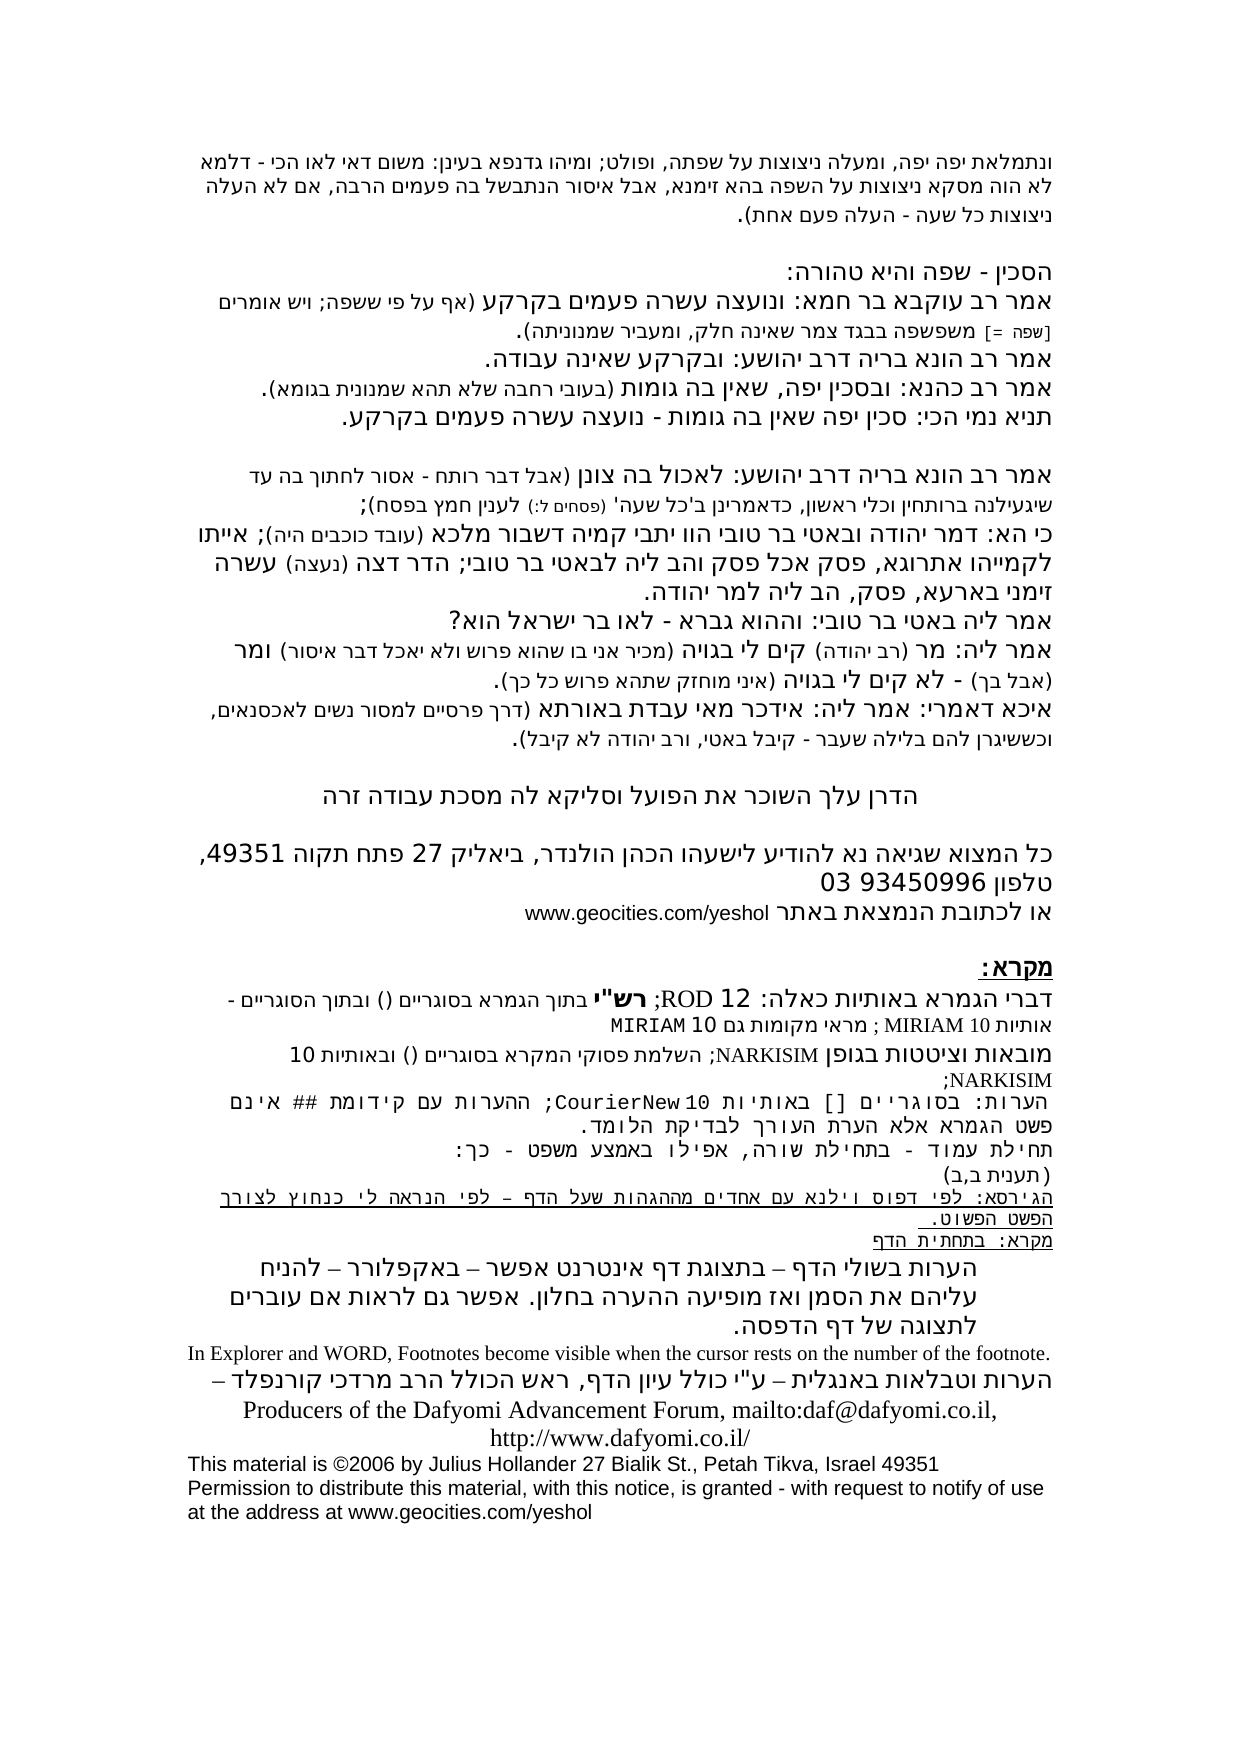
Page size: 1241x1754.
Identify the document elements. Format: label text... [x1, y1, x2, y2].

text הגירסא: לפי דפוס וילנא עם אחדים מההגהות שעל הדף – לפי הנראה לי כנחוץ לצורך הפשט הפשוט. [187, 1189, 1053, 1231]
text תניא נמי הכי: סכין יפה שאין בה גומות - נועצה עשרה פעמים בקרקע. [187, 402, 1053, 432]
text Producers of the Dafyomi Advancement Forum, mailto:daf@dafyomi.co.il, http://www.dafyomi.co.il/ [187, 1395, 1053, 1452]
text איכא דאמרי: אמר ליה: אידכר מאי עבדת באורתא (דרך פרסיים למסור נשים לאכסנאים, וכששיגרן להם בלילה שעבר - קיבל באטי, ורב יהודה לא קיבל). [187, 694, 1053, 752]
text דברי הגמרא באותיות כאלה: 12 ROD; רש"י בתוך הגמרא בסוגריים () ובתוך הסוגריים - אותיות 10 MIRIAM ; מראי מקומות גם 10 MIRIAM [187, 984, 1053, 1039]
text Permission to distribute this material, with this notice, is granted - with request to notify of use at the address at www.geocities.com/yeshol [187, 1476, 1053, 1524]
text מקרא: [187, 955, 1053, 984]
text אמר ליה: מר (רב יהודה) קים לי בגויה (מכיר אני בו שהוא פרוש ולא יאכל דבר איסור) ומר (אבל בך) - לא קים לי בגויה (איני מוחזק שתהא פרוש כל כך). [187, 636, 1053, 694]
text כי הא: דמר יהודה ובאטי בר טובי הוו יתבי קמיה דשבור מלכא (עובד כוכבים היה); אייתו לקמייהו אתרוגא, פסק אכל פסק והב ליה לבאטי בר טובי; הדר דצה (נעצה) עשרה זימני בארעא, פסק, הב ליה למר יהודה. [187, 519, 1053, 606]
text מקרא: בתחתית הדף [187, 1231, 1053, 1253]
text תחילת עמוד - בתחילת שורה, אפילו באמצע משפט - כך: [187, 1139, 1053, 1163]
text הערות וטבלאות באנגלית – ע"י כולל עיון הדף, ראש הכולל הרב מרדכי קורנפלד – [187, 1365, 1053, 1395]
text או לכתובת הנמצאת באתר www.geocities.com/yeshol [187, 897, 1053, 927]
text In Explorer and WORD, Footnotes become visible when the cursor rests on the number of the footnote. [187, 1340, 1053, 1365]
text ונתמלאת יפה יפה, ומעלה ניצוצות על שפתה, ופולט; ומיהו גדנפא בעינן: משום דאי לאו הכי - דלמא לא הוה מסקא ניצוצות על השפה בהא זימנא, אבל איסור הנתבשל בה פעמים הרבה, אם לא העלה ניצוצות כל שעה - העלה פעם אחת). [187, 150, 1053, 228]
text כל המצוא שגיאה נא להודיע לישעהו הכהן הולנדר, ביאליק 27 פתח תקוה 49351, טלפון 93450996 03 [187, 839, 1053, 897]
text הערות בשולי הדף – בתצוגת דף אינטרנט אפשר – באקפלורר – להניח עליהם את הסמן ואז מופיעה ההערה בחלון. אפשר גם לראות אם עוברים לתצוגה של דף הדפסה. [187, 1253, 978, 1340]
text This material is ©2006 by Julius Hollander 27 Bialik St., Petah Tikva, Israel 49351 [187, 1452, 1053, 1476]
text הדרן עלך השוכר את הפועל וסליקא לה מסכת עבודה זרה [187, 781, 1053, 810]
text אמר ליה באטי בר טובי: וההוא גברא - לאו בר ישראל הוא? [187, 606, 1053, 636]
text (תענית ב,ב) [187, 1163, 1053, 1189]
text אמר רב כהנא: ובסכין יפה, שאין בה גומות (בעובי רחבה שלא תהא שמנונית בגומא). [187, 373, 1053, 402]
text אמר רב הונא בריה דרב יהושע: ובקרקע שאינה עבודה. [187, 344, 1053, 373]
text מובאות וציטטות בגופן NARKISIM; השלמת פסוקי המקרא בסוגריים () ובאותיות 10 NARKISIM; [187, 1039, 1053, 1092]
text הערות: בסוגריים [] באותיות 10 CourierNew; ההערות עם קידומת ## אינם פשט הגמרא אלא הערת העורך לבדיקת הלומד. [187, 1092, 1053, 1139]
text אמר רב עוקבא בר חמא: ונועצה עשרה פעמים בקרקע (אף על פי ששפה; ויש אומרים [שפה =] משפשפה בבגד צמר שאינה חלק, ומעביר שמנוניתה). [187, 286, 1053, 344]
text אמר רב הונא בריה דרב יהושע: לאכול בה צונן (אבל דבר רותח - אסור לחתוך בה עד שיגעילנה ברותחין וכלי ראשון, כדאמרינן ב'כל שעה' (פסחים ל:) לענין חמץ בפסח); [187, 460, 1053, 519]
text הסכין - שפה והיא טהורה: [187, 257, 1053, 286]
